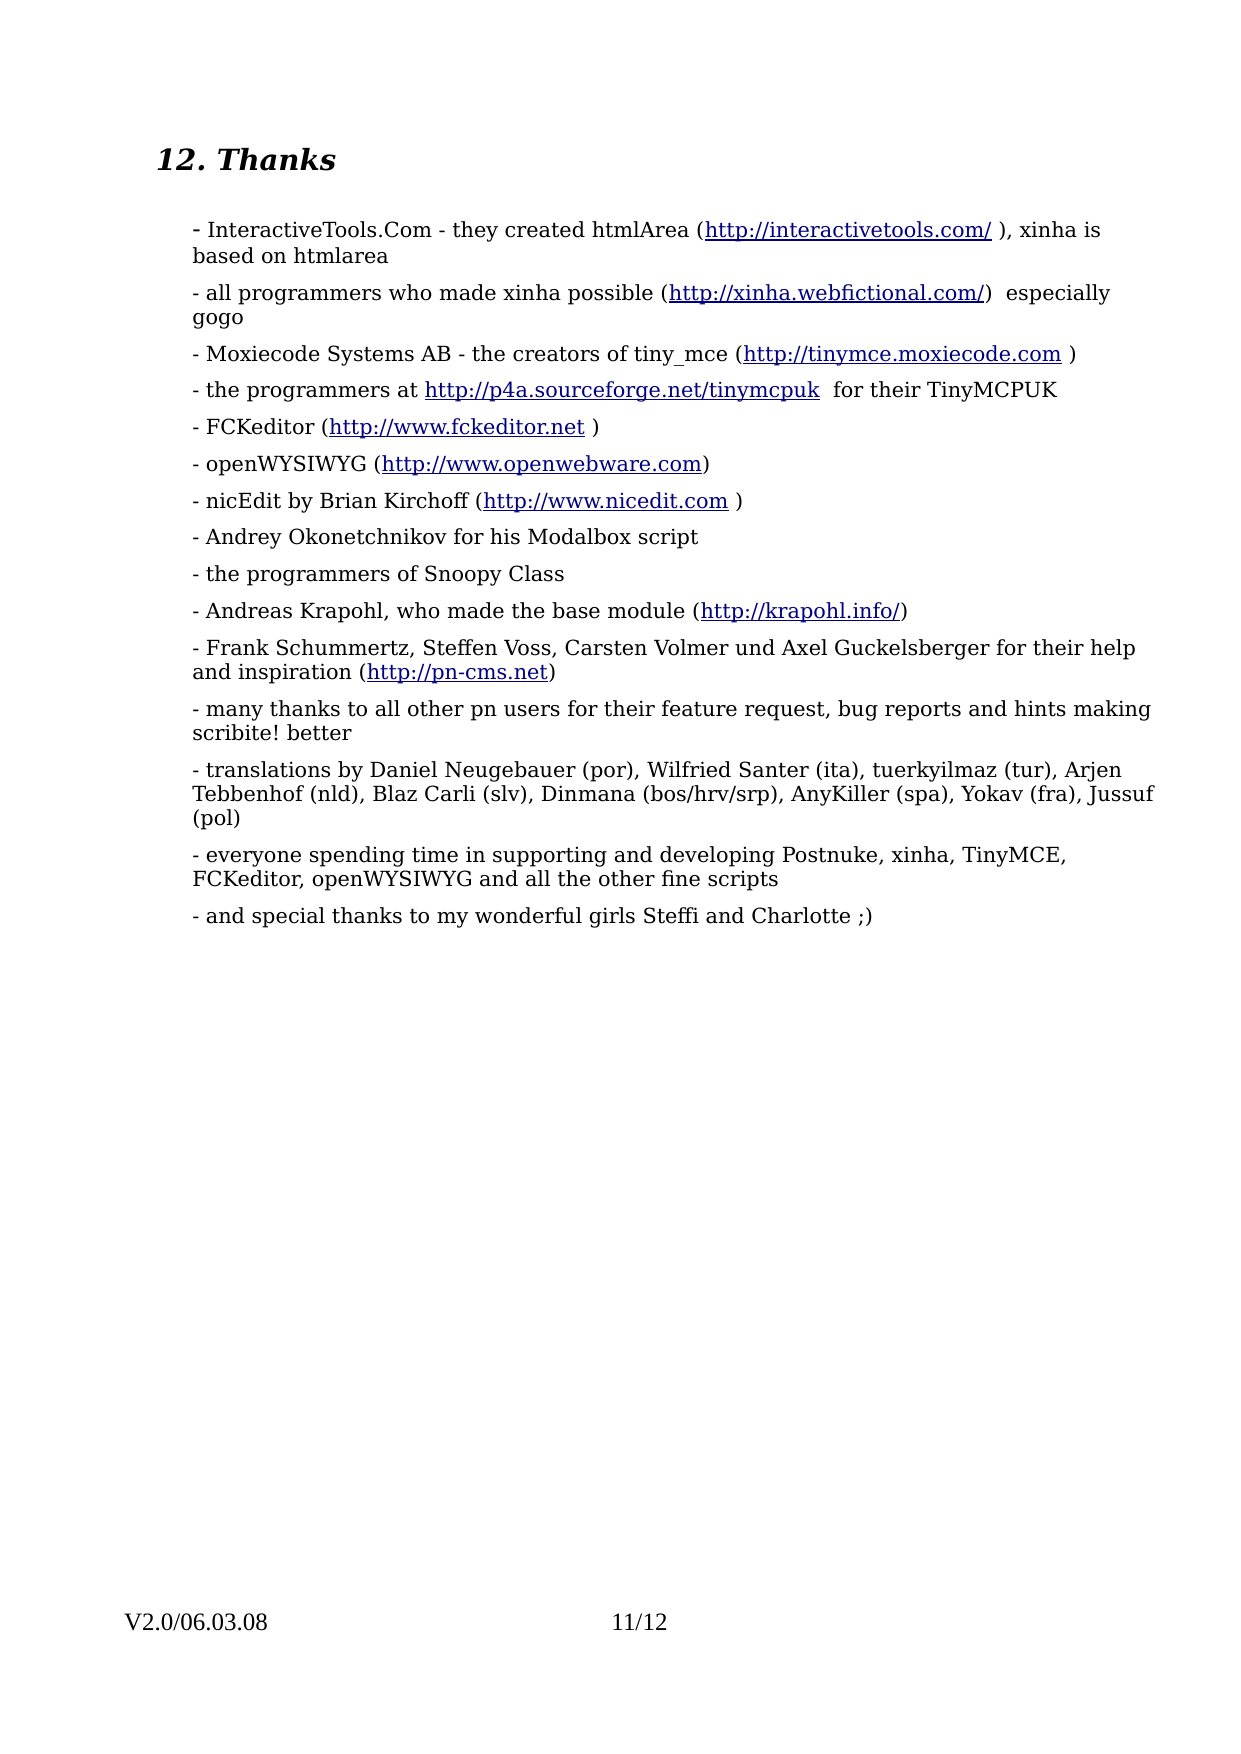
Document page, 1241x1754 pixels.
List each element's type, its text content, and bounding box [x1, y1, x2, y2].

text - Frank Schummertz, Steffen Voss, Carsten Volmer und Axel Guckelsberger for their help and inspiration (http://pn-cms.net) [192, 636, 1160, 684]
text - the programmers of Snoopy Class [192, 562, 1160, 586]
text - nicEdit by Brian Kirchoff (http://www.nicedit.com ) [192, 489, 1160, 513]
text - everyone spending time in supporting and developing Postnuke, xinha, TinyMCE, FCKeditor, openWYSIWYG and all the other fine scripts [192, 843, 1160, 892]
text - many thanks to all other pn users for their feature request, bug reports and hints making scribite! better [192, 697, 1160, 745]
text - Moxiecode Systems AB - the creators of tiny_mce (http://tinymce.moxiecode.com ) [192, 342, 1160, 366]
subtitle - InteractiveTools.Com - they created htmlArea (http://interactivetools.com/ ), xinha is based on htmlarea [192, 215, 1160, 268]
text - the programmers at http://p4a.sourceforge.net/tinymcpuk for their TinyMCPUK [192, 378, 1160, 403]
text - all programmers who made xinha possible (http://xinha.webfictional.com/) especially gogo [192, 281, 1160, 329]
subtitle Thanks [156, 143, 1160, 177]
text - Andreas Krapohl, who made the base module (http://krapohl.info/) [192, 599, 1160, 623]
text - openWYSIWYG (http://www.openwebware.com) [192, 452, 1160, 476]
text - translations by Daniel Neugebauer (por), Wilfried Santer (ita), tuerkyilmaz (tur), Arjen Tebbenhof (nld), Blaz Carli (slv), Dinmana (bos/hrv/srp), AnyKiller (spa), Yokav (fra), Jussuf (pol) [192, 758, 1160, 831]
text - and special thanks to my wonderful girls Steffi and Charlotte ;) [192, 904, 1160, 928]
text - FCKeditor (http://www.fckeditor.net ) [192, 415, 1160, 439]
text - Andrey Okonetchnikov for his Modalbox script [192, 525, 1160, 550]
